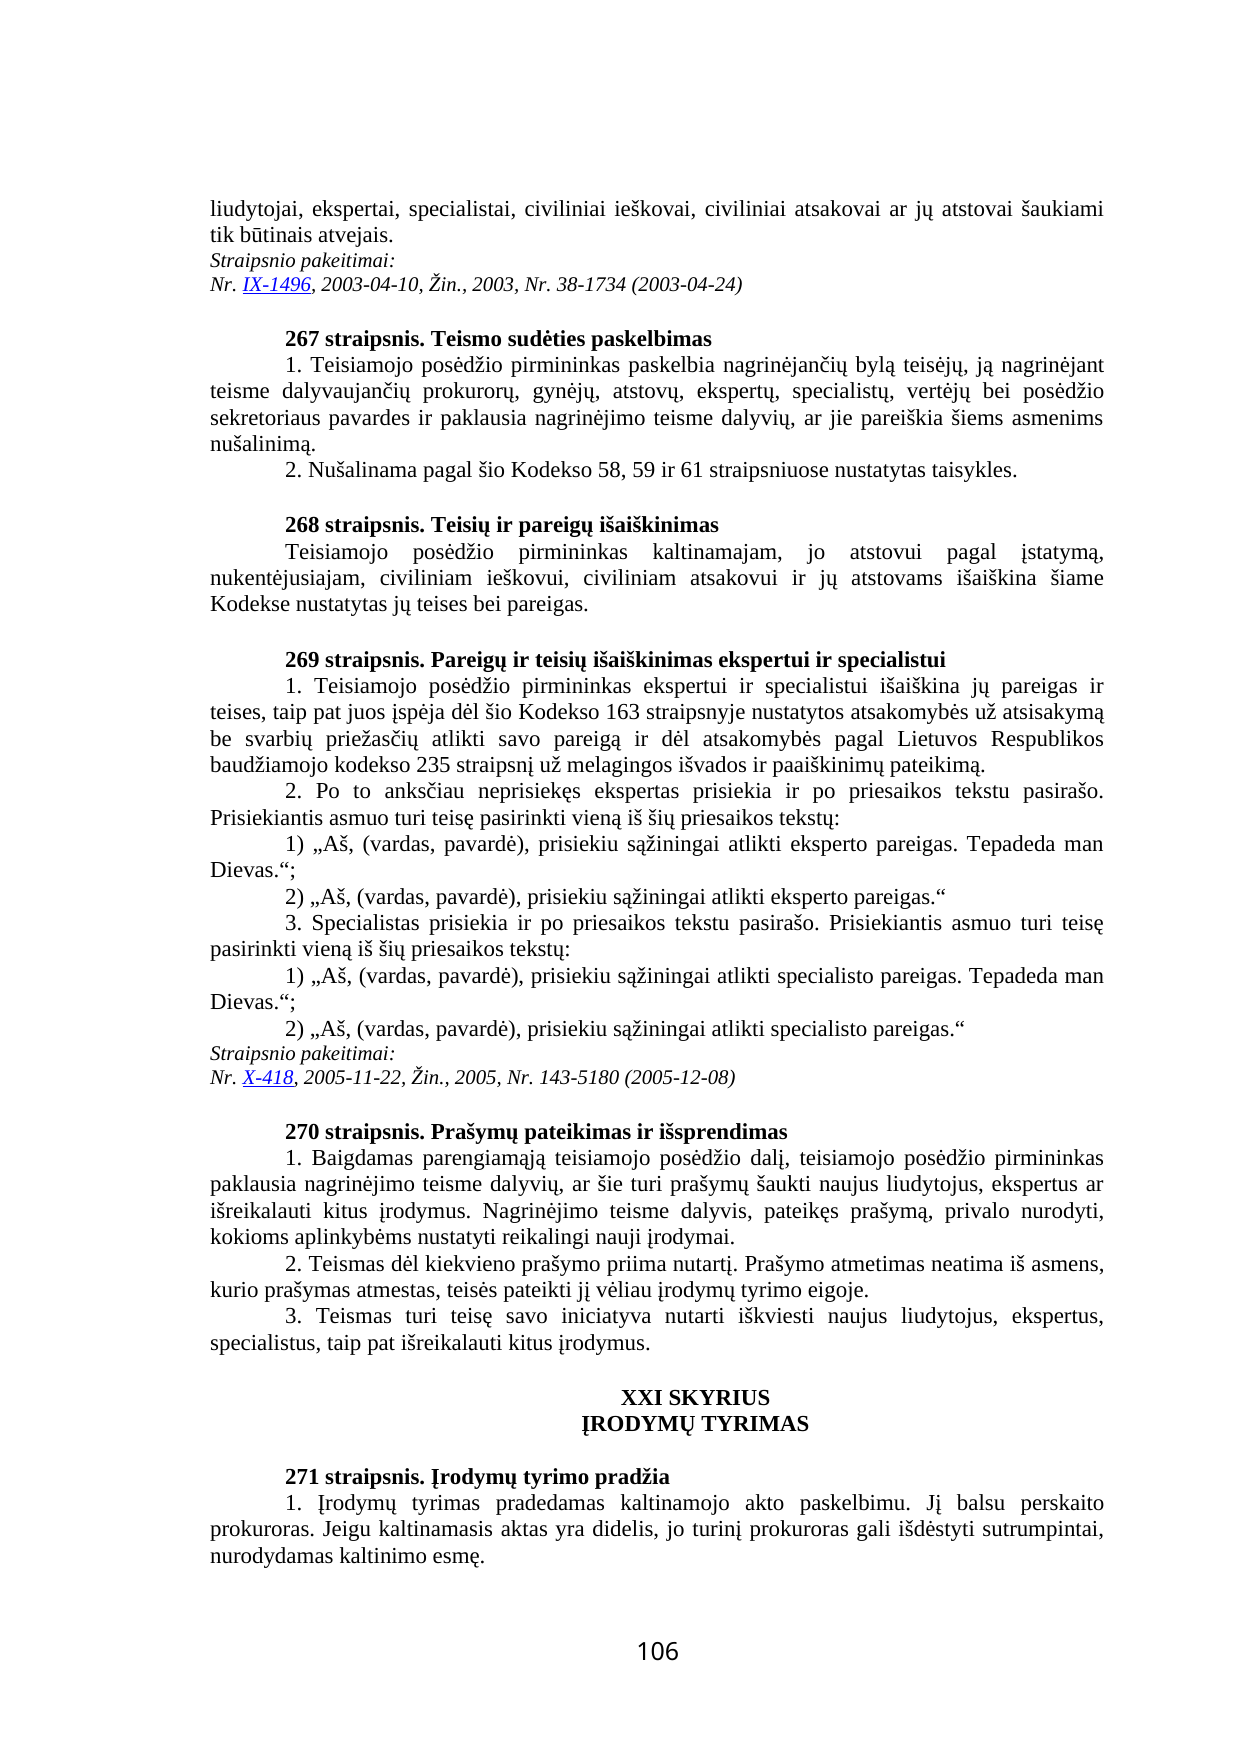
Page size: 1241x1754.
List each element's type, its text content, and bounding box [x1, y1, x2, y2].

text 270 straipsnis. Prašymų pateikimas ir išsprendimas [210, 1118, 1106, 1144]
text 2) „Aš, (vardas, pavardė), prisiekiu sąžiningai atlikti specialisto pareigas.“ [210, 1014, 1106, 1041]
text 1. Įrodymų tyrimas pradedamas kaltinamojo akto paskelbimu. Jį balsu perskaito prokuroras. Jeigu kaltinamasis aktas yra didelis, jo turinį prokuroras gali išdėstyti sutrumpintai, nurodydamas kaltinimo esmę. [210, 1489, 1106, 1568]
text 1. Teisiamojo posėdžio pirmininkas ekspertui ir specialistui išaiškina jų pareigas ir teises, taip pat juos įspėja dėl šio Kodekso 163 straipsnyje nustatytos atsakomybės už atsisakymą be svarbių priežasčių atlikti savo pareigą ir dėl atsakomybės pagal Lietuvos Respublikos baudžiamojo kodekso 235 straipsnį už melagingos išvados ir paaiškinimų pateikimą. [210, 672, 1106, 777]
text Teisiamojo posėdžio pirmininkas kaltinamajam, jo atstovui pagal įstatymą, nukentėjusiajam, civiliniam ieškovui, civiliniam atsakovui ir jų atstovams išaiškina šiame Kodekse nustatytas jų teises bei pareigas. [210, 538, 1106, 617]
text 1. Teisiamojo posėdžio pirmininkas paskelbia nagrinėjančių bylą teisėjų, ją nagrinėjant teisme dalyvaujančių prokurorų, gynėjų, atstovų, ekspertų, specialistų, vertėjų bei posėdžio sekretoriaus pavardes ir paklausia nagrinėjimo teisme dalyvių, ar jie pareiškia šiems asmenims nušalinimą. [210, 351, 1106, 456]
text 1. Baigdamas parengiamąją teisiamojo posėdžio dalį, teisiamojo posėdžio pirmininkas paklausia nagrinėjimo teisme dalyvių, ar šie turi prašymų šaukti naujus liudytojus, ekspertus ar išreikalauti kitus įrodymus. Nagrinėjimo teisme dalyvis, pateikęs prašymą, privalo nurodyti, kokioms aplinkybėms nustatyti reikalingi nauji įrodymai. [210, 1144, 1106, 1249]
text ĮRODYMŲ tyrimas [210, 1410, 1106, 1436]
text 268 straipsnis. Teisių ir pareigų išaiškinimas [210, 511, 1106, 538]
text 269 straipsnis. Pareigų ir teisių išaiškinimas ekspertui ir specialistui [210, 646, 1106, 672]
text 1) „Aš, (vardas, pavardė), prisiekiu sąžiningai atlikti specialisto pareigas. Tepadeda man Dievas.“; [210, 962, 1106, 1014]
text 2. Nušalinama pagal šio Kodekso 58, 59 ir 61 straipsniuose nustatytas taisykles. [210, 456, 1106, 483]
text 1) „Aš, (vardas, pavardė), prisiekiu sąžiningai atlikti eksperto pareigas. Tepadeda man Dievas.“; [210, 830, 1106, 883]
text Nr. IX-1496, 2003-04-10, Žin., 2003, Nr. 38-1734 (2003-04-24) [210, 272, 1106, 296]
text liudytojai, ekspertai, specialistai, civiliniai ieškovai, civiliniai atsakovai ar jų atstovai šaukiami tik būtinais atvejais. [210, 195, 1106, 248]
text 271 straipsnis. Įrodymų tyrimo pradžia [210, 1463, 1106, 1489]
text 2) „Aš, (vardas, pavardė), prisiekiu sąžiningai atlikti eksperto pareigas.“ [210, 883, 1106, 909]
text 267 straipsnis. Teismo sudėties paskelbimas [210, 324, 1106, 351]
text 2. Teismas dėl kiekvieno prašymo priima nutartį. Prašymo atmetimas neatima iš asmens, kurio prašymas atmestas, teisės pateikti jį vėliau įrodymų tyrimo eigoje. [210, 1249, 1106, 1302]
text 2. Po to anksčiau neprisiekęs ekspertas prisiekia ir po priesaikos tekstu pasirašo. Prisiekiantis asmuo turi teisę pasirinkti vieną iš šių priesaikos tekstų: [210, 777, 1106, 830]
text 3. Teismas turi teisę savo iniciatyva nutarti iškviesti naujus liudytojus, ekspertus, specialistus, taip pat išreikalauti kitus įrodymus. [210, 1302, 1106, 1355]
text XXI skyrius [210, 1384, 1106, 1410]
text 3. Specialistas prisiekia ir po priesaikos tekstu pasirašo. Prisiekiantis asmuo turi teisę pasirinkti vieną iš šių priesaikos tekstų: [210, 909, 1106, 962]
text Straipsnio pakeitimai: [210, 248, 1106, 272]
text Straipsnio pakeitimai: [210, 1041, 1106, 1065]
text Nr. X-418, 2005-11-22, Žin., 2005, Nr. 143-5180 (2005-12-08) [210, 1065, 1106, 1089]
